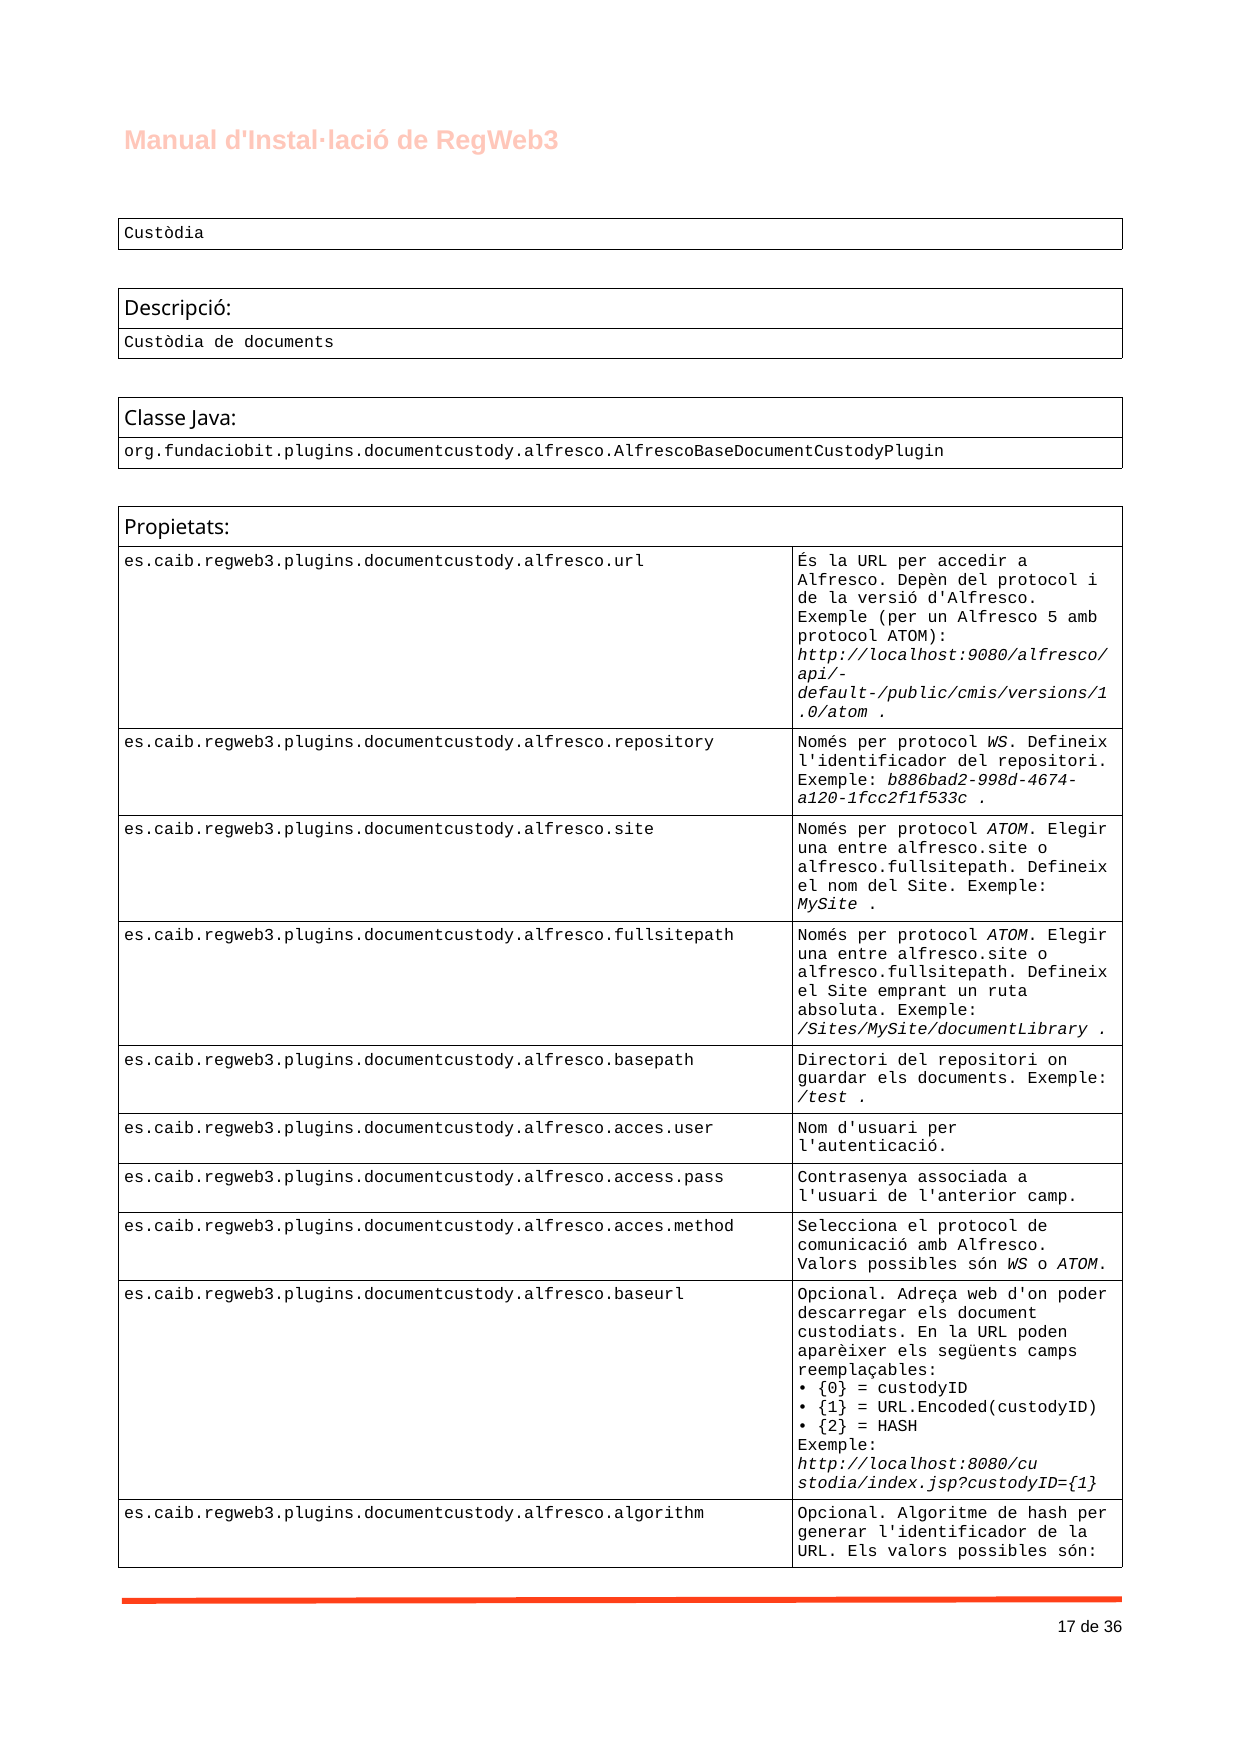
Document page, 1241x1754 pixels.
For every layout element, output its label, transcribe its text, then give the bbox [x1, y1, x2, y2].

table_cell Nom d'usuari per l'autenticació. [793, 1114, 1122, 1163]
table_cell es.caib.regweb3.plugins.documentcustody.alfresco.algorithm [119, 1500, 792, 1567]
table_cell es.caib.regweb3.plugins.documentcustody.alfresco.acces.method [119, 1213, 792, 1280]
table_header Descripció: [119, 289, 1122, 328]
table_cell Opcional. Algoritme de hash per generar l'identificador de la URL. Els valors possibles són: [793, 1500, 1122, 1567]
table_cell es.caib.regweb3.plugins.documentcustody.alfresco.repository [119, 729, 792, 815]
table_cell org.fundaciobit.plugins.documentcustody.alfresco.AlfrescoBaseDocumentCustodyPlugin [119, 438, 1122, 467]
table_header Classe Java: [119, 398, 1122, 437]
table_cell Només per protocol ATOM. Elegir una entre alfresco.site o alfresco.fullsitepath. Defineix el Site emprant un ruta absoluta. Exemple: /Sites/MySite/documentLibrary . [793, 922, 1122, 1045]
table_cell Contrasenya associada a l'usuari de l'anterior camp. [793, 1164, 1122, 1212]
table_cell es.caib.regweb3.plugins.documentcustody.alfresco.basepath [119, 1046, 792, 1113]
table_cell Només per protocol WS. Defineix l'identificador del repositori. Exemple: b886bad2-998d-4674-a120-1fcc2f1f533c . [793, 729, 1122, 815]
table_cell es.caib.regweb3.plugins.documentcustody.alfresco.url [119, 547, 792, 728]
table_cell es.caib.regweb3.plugins.documentcustody.alfresco.fullsitepath [119, 922, 792, 1045]
table_cell es.caib.regweb3.plugins.documentcustody.alfresco.site [119, 816, 792, 921]
table_cell Custòdia de documents [119, 329, 1122, 358]
table_cell Directori del repositori on guardar els documents. Exemple: /test . [793, 1046, 1122, 1113]
table_cell es.caib.regweb3.plugins.documentcustody.alfresco.access.pass [119, 1164, 792, 1212]
table_cell Només per protocol ATOM. Elegir una entre alfresco.site o alfresco.fullsitepath. Defineix el nom del Site. Exemple: MySite . [793, 816, 1122, 921]
table_cell És la URL per accedir a Alfresco. Depèn del protocol i de la versió d'Alfresco. Exemple (per un Alfresco 5 amb protocol ATOM): http://localhost:9080/alfresco/api/- default-/public/cmis/versions/1.0/atom . [793, 547, 1122, 728]
table_cell Selecciona el protocol de comunicació amb Alfresco. Valors possibles són WS o ATOM. [793, 1213, 1122, 1280]
table_cell Custòdia [119, 219, 1122, 249]
table_header Propietats: [119, 507, 1122, 546]
table_cell es.caib.regweb3.plugins.documentcustody.alfresco.acces.user [119, 1114, 792, 1163]
table_cell es.caib.regweb3.plugins.documentcustody.alfresco.baseurl [119, 1281, 792, 1499]
table_cell Opcional. Adreça web d'on poder descarregar els document custodiats. En la URL poden aparèixer els següents camps reemplaçables: • {0} = custodyID • {1} = URL.Encoded(custodyID) • {2} = HASH Exemple: http://localhost:8080/cu stodia/index.jsp?custodyID={1} [793, 1281, 1122, 1499]
